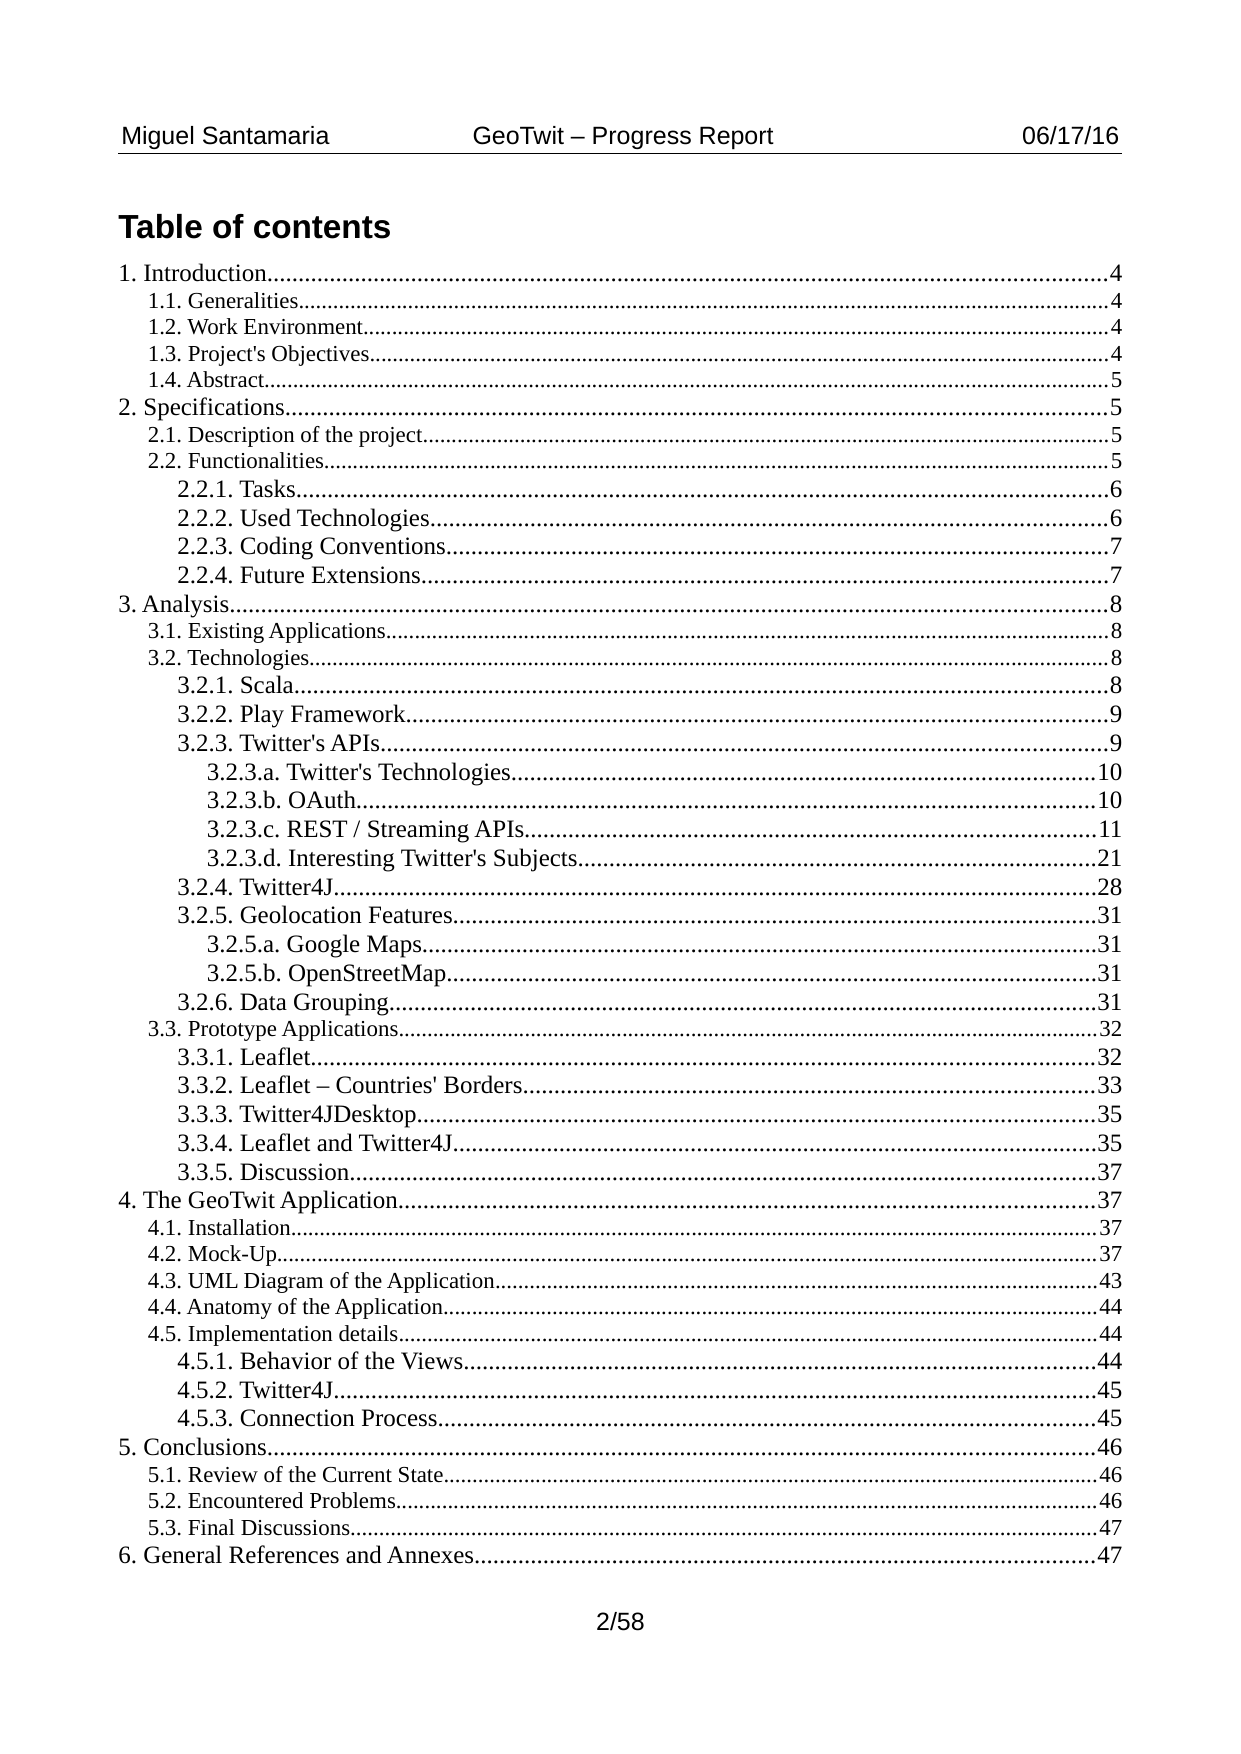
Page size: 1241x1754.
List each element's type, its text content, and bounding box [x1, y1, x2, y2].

text 3.3. Prototype Applications 32 [148, 1015, 1122, 1042]
text 3.3.1. Leaflet 32 [177, 1042, 1122, 1070]
text 3. Analysis 8 [118, 589, 1122, 618]
text 3.2.5.a. Google Maps 31 [207, 929, 1122, 958]
text 2.2.2. Used Technologies 6 [177, 503, 1122, 531]
text 1.4. Abstract 5 [148, 366, 1122, 392]
text 4.5.2. Twitter4J 45 [177, 1375, 1122, 1403]
text 3.3.3. Twitter4JDesktop 35 [177, 1099, 1122, 1128]
text 3.2.3.c. REST / Streaming APIs 11 [207, 814, 1122, 843]
text 1.1. Generalities 4 [148, 287, 1122, 313]
text 3.2.1. Scala 8 [177, 670, 1122, 699]
text 5.2. Encountered Problems 46 [148, 1487, 1122, 1514]
text 4.3. UML Diagram of the Application 43 [148, 1267, 1122, 1293]
text 3.2.3.a. Twitter's Technologies 10 [207, 757, 1122, 785]
text 2.2.1. Tasks 6 [177, 474, 1122, 503]
text 3.3.5. Discussion 37 [177, 1157, 1122, 1185]
text 4.5. Implementation details 44 [148, 1319, 1122, 1346]
text 3.2.3.d. Interesting Twitter's Subjects 21 [207, 843, 1122, 872]
text 1.2. Work Environment 4 [148, 313, 1122, 340]
text 4.1. Installation 37 [148, 1214, 1122, 1241]
text 4.4. Anatomy of the Application 44 [148, 1293, 1122, 1319]
text 2.2.4. Future Extensions 7 [177, 560, 1122, 589]
text 5.1. Review of the Current State 46 [148, 1461, 1122, 1487]
text 3.2.5.b. OpenStreetMap 31 [207, 958, 1122, 987]
text 3.2. Technologies 8 [148, 644, 1122, 670]
text 3.3.2. Leaflet – Countries' Borders 33 [177, 1070, 1122, 1099]
text 2.1. Description of the project 5 [148, 421, 1122, 447]
text 2.2. Functionalities 5 [148, 447, 1122, 474]
text 2.2.3. Coding Conventions 7 [177, 531, 1122, 560]
text 3.3.4. Leaflet and Twitter4J 35 [177, 1128, 1122, 1157]
text 6. General References and Annexes 47 [118, 1540, 1122, 1569]
text 5.3. Final Discussions 47 [148, 1514, 1122, 1540]
text 2. Specifications 5 [118, 392, 1122, 421]
text 3.2.3. Twitter's APIs 9 [177, 728, 1122, 757]
text 3.2.5. Geolocation Features 31 [177, 900, 1122, 929]
text 4.2. Mock-Up 37 [148, 1241, 1122, 1267]
text 3.2.2. Play Framework 9 [177, 699, 1122, 728]
text 4. The GeoTwit Application 37 [118, 1185, 1122, 1214]
text 1. Introduction 4 [118, 258, 1122, 287]
text 1.3. Project's Objectives 4 [148, 340, 1122, 366]
text 4.5.3. Connection Process 45 [177, 1403, 1122, 1432]
text 3.2.6. Data Grouping 31 [177, 987, 1122, 1015]
text 5. Conclusions 46 [118, 1432, 1122, 1461]
text 3.2.4. Twitter4J 28 [177, 872, 1122, 900]
text 4.5.1. Behavior of the Views 44 [177, 1346, 1122, 1375]
text 3.2.3.b. OAuth 10 [207, 785, 1122, 814]
text 3.1. Existing Applications 8 [148, 618, 1122, 644]
subtitle Table of contents [118, 207, 1122, 246]
